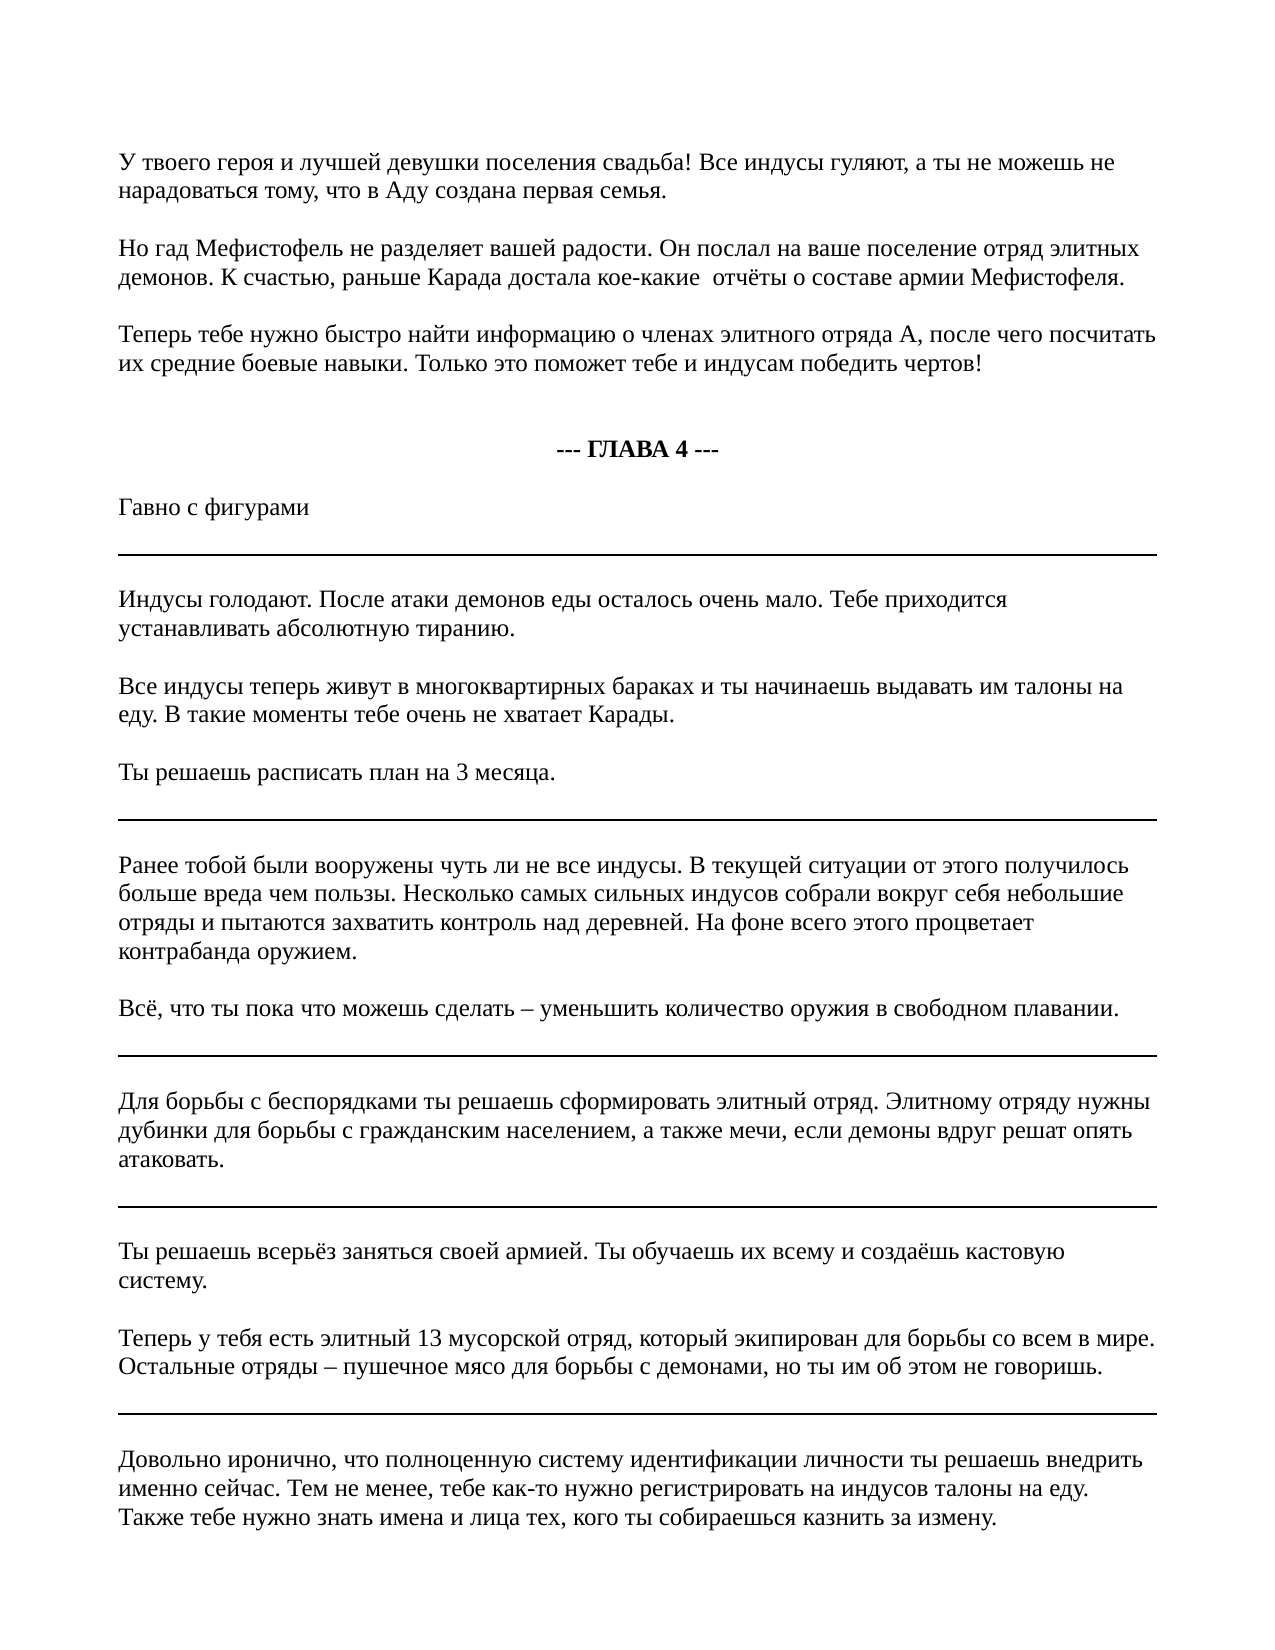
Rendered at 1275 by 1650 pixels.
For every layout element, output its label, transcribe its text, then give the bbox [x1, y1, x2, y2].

text Но гад Мефистофель не разделяет вашей радости. Он послал на ваше поселение отряд элитных демонов. К счастью, раньше Карада достала кое-какие отчёты о составе армии Мефистофеля. [118, 233, 1157, 291]
text У твоего героя и лучшей девушки поселения свадьба! Все индусы гуляют, а ты не можешь не нарадоваться тому, что в Аду создана первая семья. [118, 147, 1157, 204]
text Все индусы теперь живут в многоквартирных бараках и ты начинаешь выдавать им талоны на еду. В такие моменты тебе очень не хватает Карады. [118, 671, 1157, 728]
text Теперь тебе нужно быстро найти информацию о членах элитного отряда А, после чего посчитать их средние боевые навыки. Только это поможет тебе и индусам победить чертов! [118, 319, 1157, 377]
text Для борьбы с беспорядками ты решаешь сформировать элитный отряд. Элитному отряду нужны дубинки для борьбы с гражданским населением, а также мечи, если демоны вдруг решат опять атаковать. [118, 1086, 1157, 1172]
text Довольно иронично, что полноценную систему идентификации личности ты решаешь внедрить именно сейчас. Тем не менее, тебе как-то нужно регистрировать на индусов талоны на еду. Также тебе нужно знать имена и лица тех, кого ты собираешься казнить за измену. [118, 1444, 1157, 1530]
text Ранее тобой были вооружены чуть ли не все индусы. В текущей ситуации от этого получилось больше вреда чем пользы. Несколько самых сильных индусов собрали вокруг себя небольшие отряды и пытаются захватить контроль над деревней. На фоне всего этого процветает контрабанда оружием. [118, 850, 1157, 965]
text Всё, что ты пока что можешь сделать – уменьшить количество оружия в свободном плавании. [118, 993, 1157, 1022]
text --- ГЛАВА 4 --- [118, 434, 1157, 463]
text Ты решаешь расписать план на 3 месяца. [118, 757, 1157, 786]
text Гавно с фигурами [118, 492, 1157, 521]
text Индусы голодают. После атаки демонов еды осталось очень мало. Тебе приходится устанавливать абсолютную тиранию. [118, 584, 1157, 642]
text Теперь у тебя есть элитный 13 мусорской отряд, который экипирован для борьбы со всем в мире. Остальные отряды – пушечное мясо для борьбы с демонами, но ты им об этом не говоришь. [118, 1323, 1157, 1380]
text Ты решаешь всерьёз заняться своей армией. Ты обучаешь их всему и создаёшь кастовую систему. [118, 1236, 1157, 1294]
